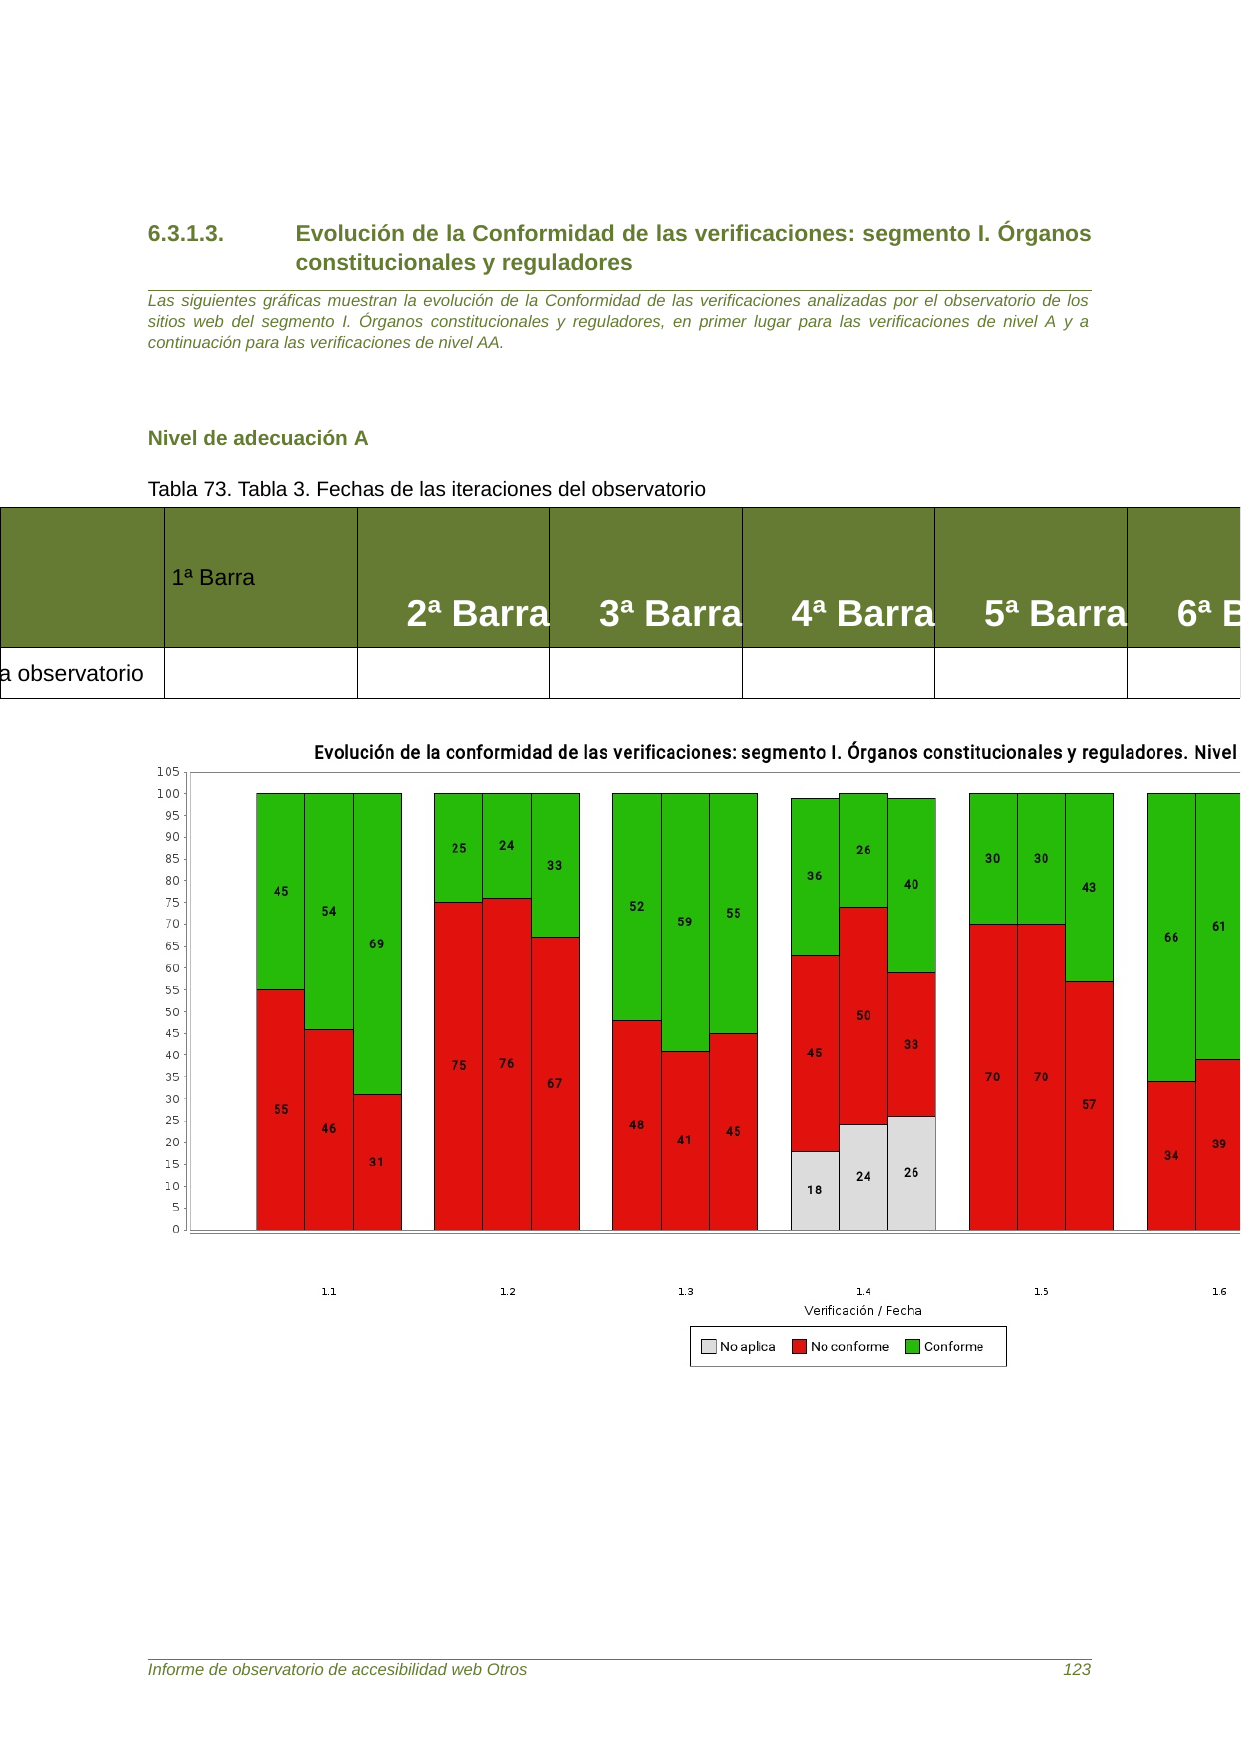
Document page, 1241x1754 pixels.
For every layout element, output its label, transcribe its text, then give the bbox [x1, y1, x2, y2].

table_header 4ª Barra [743, 508, 934, 647]
table_header 2ª Barra [358, 508, 549, 647]
table_cell [1128, 648, 1240, 698]
text Nivel de adecuación A [148, 425, 1092, 449]
table_cell 07/06/21 [358, 648, 549, 698]
table_header 1ª Barra [165, 508, 357, 647]
subtitle Evolución de la Conformidad de las verificaciones: segmento I. Órganos constitucionales y reguladores [148, 220, 1092, 275]
table_cell 15/06/22 [550, 648, 742, 698]
table_header [1, 508, 164, 647]
table_header 3ª Barra [550, 508, 742, 647]
text Las siguientes gráficas muestran la evolución de la Conformidad de las verificaciones analizadas por el observatorio de los sitios web del segmento I. Órganos constitucionales y reguladores, en primer lugar para las verificaciones de nivel A y a continuación para las verificaciones de nivel AA. [148, 291, 1092, 352]
table_cell Fecha observatorio [1, 648, 164, 698]
table_header 6ª Barra [1128, 508, 1240, 647]
table_cell 29/06/20 [165, 648, 357, 698]
table_header 5ª Barra [935, 508, 1127, 647]
text Tabla 3. Tabla 3. Fechas de las iteraciones del observatorio [148, 477, 1092, 501]
picture [147, 741, 1241, 1367]
table_cell [935, 648, 1127, 698]
table_cell [743, 648, 934, 698]
